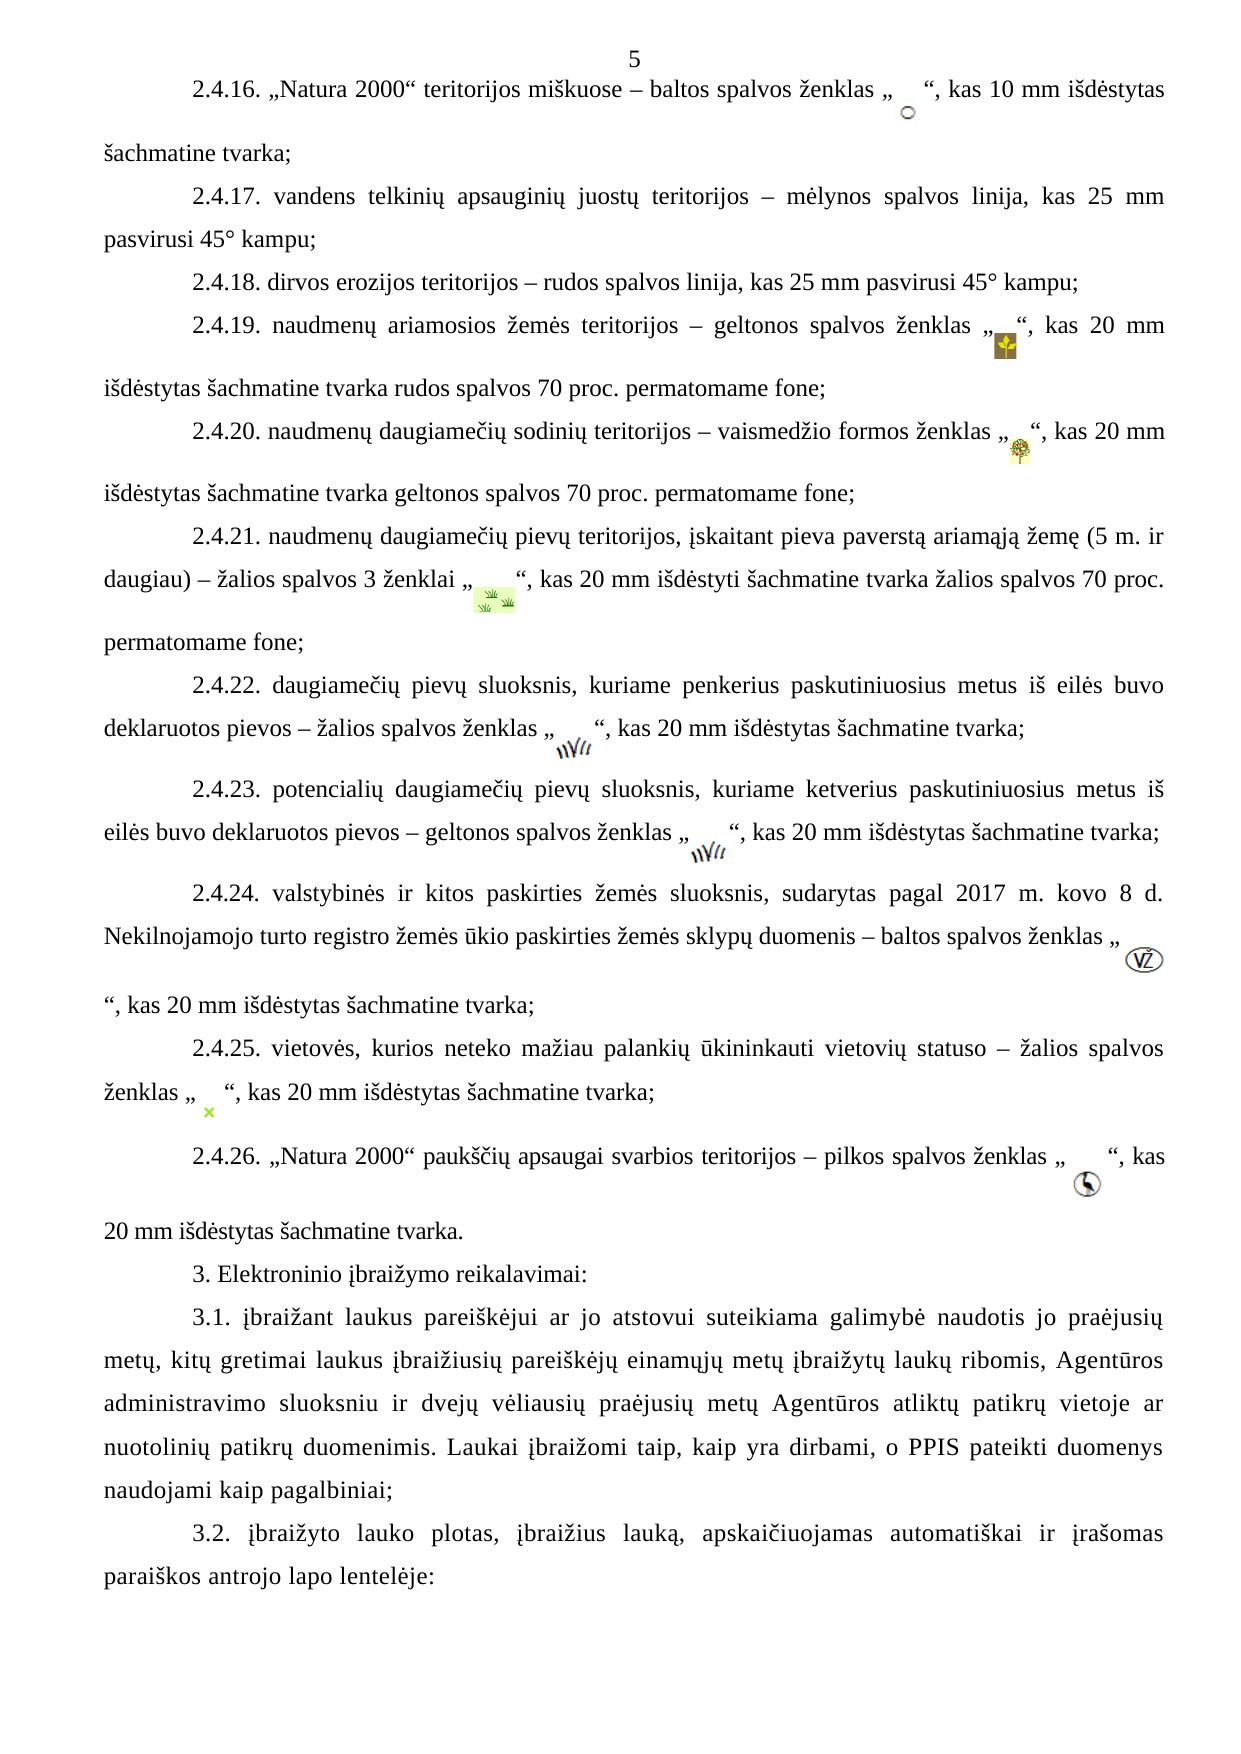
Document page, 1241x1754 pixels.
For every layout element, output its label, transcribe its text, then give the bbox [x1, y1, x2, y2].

text 2.4.20. naudmenų daugiamečių sodinių teritorijos – vaismedžio formos ženklas „“, kas 20 mm išdėstytas šachmatine tvarka geltonos spalvos 70 proc. permatomame fone; [103, 416, 1165, 506]
text 2.4.22. daugiamečių pievų sluoksnis, kuriame penkerius paskutiniuosius metus iš eilės buvo deklaruotos pievos – žalios spalvos ženklas „“, kas 20 mm išdėstytas šachmatine tvarka; [103, 670, 1165, 759]
text 2.4.17. vandens telkinių apsauginių juostų teritorijos – mėlynos spalvos linija, kas 25 mm pasvirusi 45° kampu; [103, 181, 1165, 253]
text 3.1. įbraižant laukus pareiškėjui ar jo atstovui suteikiama galimybė naudotis jo praėjusių metų, kitų gretimai laukus įbraižiusių pareiškėjų einamųjų metų įbraižytų laukų ribomis, Agentūros administravimo sluoksniu ir dvejų vėliausių praėjusių metų Agentūros atliktų patikrų vietoje ar nuotolinių patikrų duomenimis. Laukai įbraižomi taip, kaip yra dirbami, o PPIS pateikti duomenys naudojami kaip pagalbiniai; [103, 1302, 1165, 1503]
text 2.4.19. naudmenų ariamosios žemės teritorijos – geltonos spalvos ženklas „“, kas 20 mm išdėstytas šachmatine tvarka rudos spalvos 70 proc. permatomame fone; [103, 311, 1165, 402]
text 3. Elektroninio įbraižymo reikalavimai: [103, 1259, 1165, 1288]
text 2.4.23. potencialių daugiamečių pievų sluoksnis, kuriame ketverius paskutiniuosius metus iš eilės buvo deklaruotos pievos – geltonos spalvos ženklas „“, kas 20 mm išdėstytas šachmatine tvarka; [103, 774, 1165, 864]
text 2.4.26. „Natura 2000“ paukščių apsaugai svarbios teritorijos – pilkos spalvos ženklas „“, kas 20 mm išdėstytas šachmatine tvarka. [103, 1141, 1165, 1245]
text 2.4.24. valstybinės ir kitos paskirties žemės sluoksnis, sudarytas pagal 2017 m. kovo 8 d. Nekilnojamojo turto registro žemės ūkio paskirties žemės sklypų duomenis – baltos spalvos ženklas „“, kas 20 mm išdėstytas šachmatine tvarka; [103, 878, 1165, 1019]
text 2.4.25. vietovės, kurios neteko mažiau palankių ūkininkauti vietovių statuso – žalios spalvos ženklas „“, kas 20 mm išdėstytas šachmatine tvarka; [103, 1033, 1165, 1126]
text 2.4.21. naudmenų daugiamečių pievų teritorijos, įskaitant pieva paverstą ariamąją žemę (5 m. ir daugiau) – žalios spalvos 3 ženklai „“, kas 20 mm išdėstyti šachmatine tvarka žalios spalvos 70 proc. permatomame fone; [103, 521, 1165, 655]
text 2.4.18. dirvos erozijos teritorijos – rudos spalvos linija, kas 25 mm pasvirusi 45° kampu; [103, 267, 1165, 296]
text 2.4.16. „Natura 2000“ teritorijos miškuose – baltos spalvos ženklas „“, kas 10 mm išdėstytas šachmatine tvarka; [103, 74, 1165, 167]
text 3.2. įbraižyto lauko plotas, įbraižius lauką, apskaičiuojamas automatiškai ir įrašomas paraiškos antrojo lapo lentelėje: [103, 1518, 1165, 1590]
